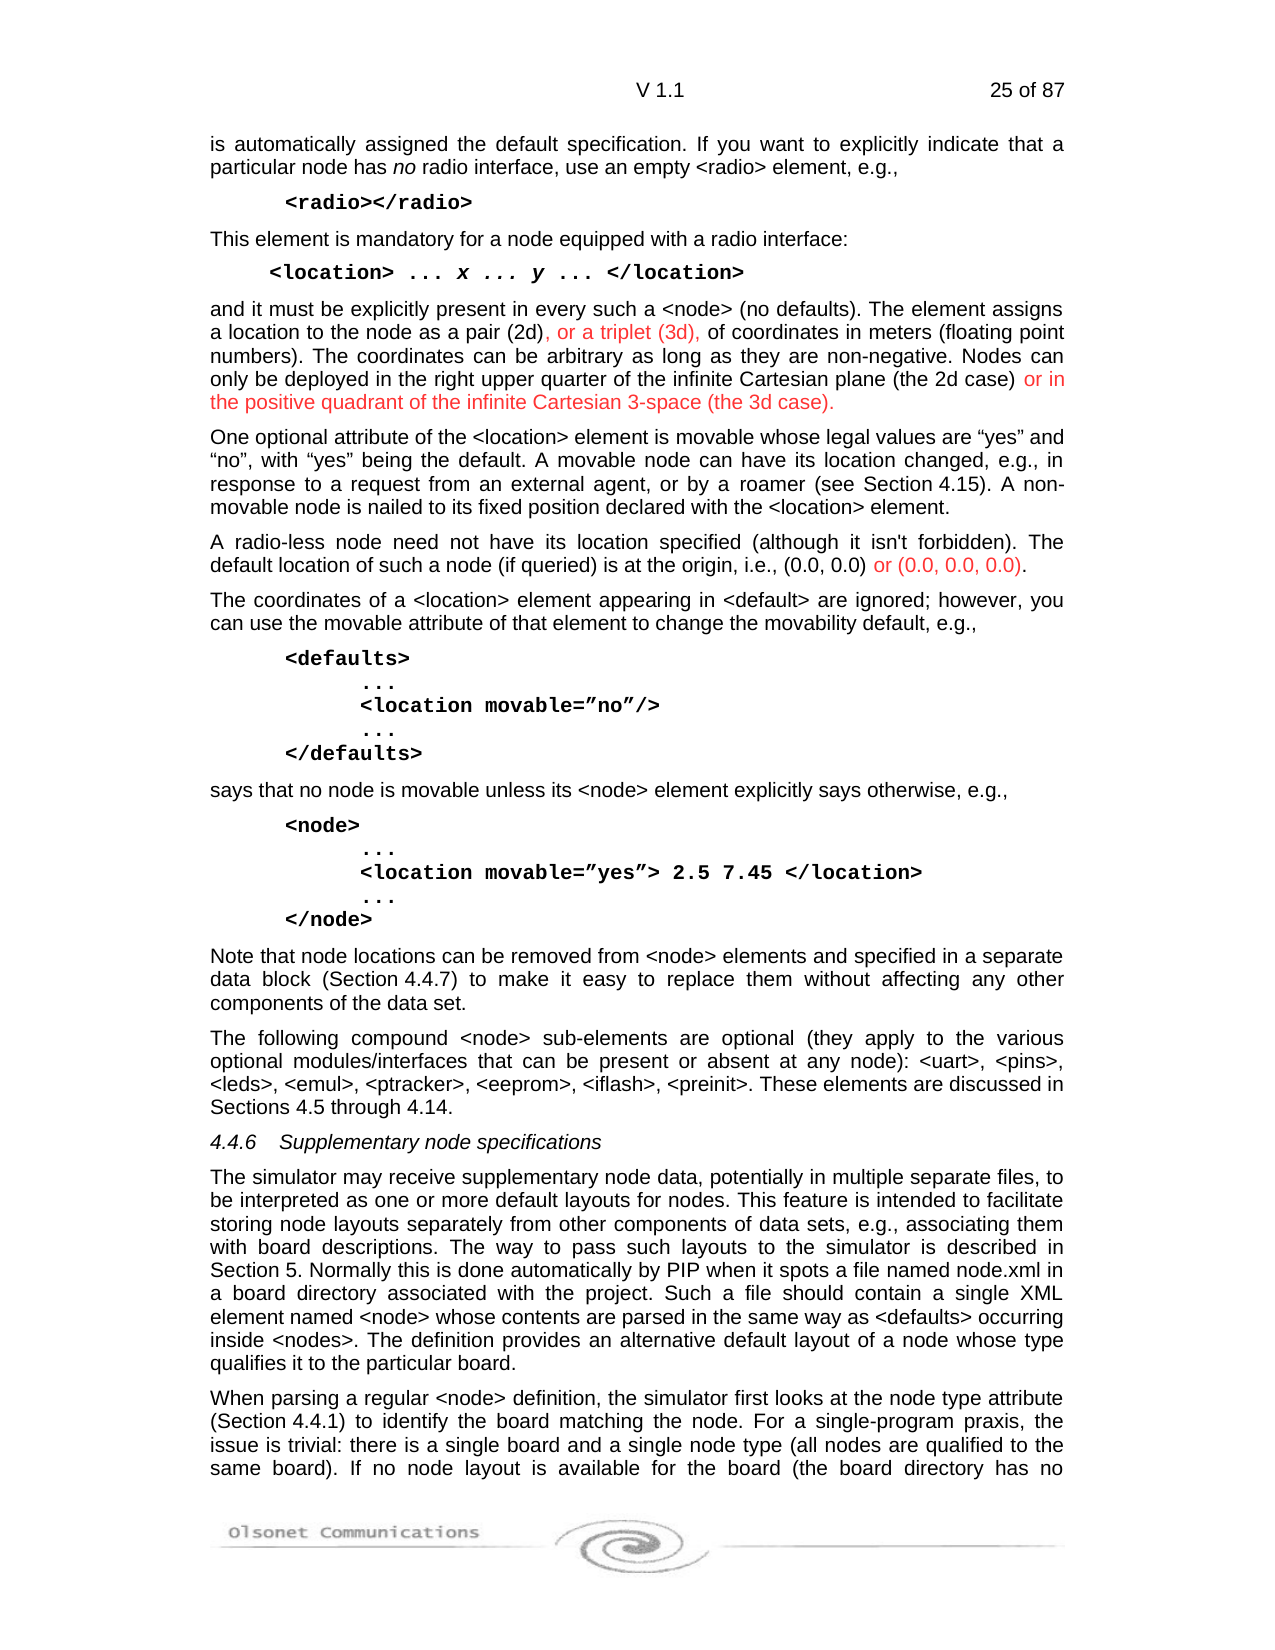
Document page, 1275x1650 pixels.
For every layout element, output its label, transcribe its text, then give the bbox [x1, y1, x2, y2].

picture [210, 1504, 1065, 1596]
text The following compound <node> sub-elements are optional (they apply to the various optional modules/interfaces that can be present or absent at any node): <uart>, <pins>, <leds>, <emul>, <ptracker>, <eeprom>, <iflash>, <preinit>. These elements are discussed in Sections 4.5 through 4.14. [210, 1026, 1065, 1119]
text </defaults> [210, 743, 1065, 766]
text The coordinates of a <location> element appearing in <default> are ignored; however, you can use the movable attribute of that element to change the movability default, e.g., [210, 588, 1065, 635]
text <node> [210, 813, 1065, 838]
text ... [210, 886, 1065, 909]
text ... [210, 838, 1065, 862]
text <location movable=”yes”> 2.5 7.45 </location> [210, 862, 1065, 886]
text One optional attribute of the <location> element is movable whose legal values are “yes” and “no”, with “yes” being the default. A movable node can have its location changed, e.g., in response to a request from an external agent, or by a roamer (see Section 4.15). A non-movable node is nailed to its fixed position declared with the <location> element. [210, 426, 1065, 518]
text A radio-less node need not have its location specified (although it isn't forbidden). The default location of such a node (if queried) is at the origin, i.e., (0.0, 0.0) or (0.0, 0.0, 0.0). [210, 530, 1065, 577]
text ... [210, 672, 1065, 696]
text When parsing a regular <node> definition, the simulator first looks at the node type attribute (Section 4.4.1) to identify the board matching the node. For a single-program praxis, the issue is trivial: there is a single board and a single node type (all nodes are qualified to the same board). If no node layout is available for the board (the board directory has no [210, 1387, 1065, 1479]
text This element is mandatory for a node equipped with a radio interface: [210, 227, 1065, 251]
text <radio></radio> [210, 190, 1065, 216]
subtitle Supplementary node specifications [210, 1131, 1065, 1154]
text <location> ... x ... y ... </location> [269, 262, 1065, 286]
text says that no node is movable unless its <node> element explicitly says otherwise, e.g., [210, 778, 1065, 801]
text and it must be explicitly present in every such a <node> (no defaults). The element assigns a location to the node as a pair (2d), or a triplet (3d), of coordinates in meters (floating point numbers). The coordinates can be arbitrary as long as they are non-negative. Nodes can only be deployed in the right upper quarter of the infinite Cartesian plane (the 2d case) or in the positive quadrant of the infinite Cartesian 3-space (the 3d case). [210, 298, 1065, 414]
text <location movable=”no”/> [210, 696, 1065, 719]
text is automatically assigned the default specification. If you want to explicitly indicate that a particular node has no radio interface, use an empty <radio> element, e.g., [210, 132, 1065, 179]
text <defaults> [210, 647, 1065, 672]
text Note that node locations can be removed from <node> elements and specified in a separate data block (Section 4.4.7) to make it easy to replace them without affecting any other components of the data set. [210, 945, 1065, 1014]
text </node> [210, 909, 1065, 933]
text ... [210, 719, 1065, 743]
text The simulator may receive supplementary node data, potentially in multiple separate files, to be interpreted as one or more default layouts for nodes. This feature is intended to facilitate storing node layouts separately from other components of data sets, e.g., associating them with board descriptions. The way to pass such layouts to the simulator is described in Section 5. Normally this is done automatically by PIP when it spots a file named node.xml in a board directory associated with the project. Such a file should contain a single XML element named <node> whose contents are parsed in the same way as <defaults> occurring inside <nodes>. The definition provides an alternative default layout of a node whose type qualifies it to the particular board. [210, 1166, 1065, 1375]
